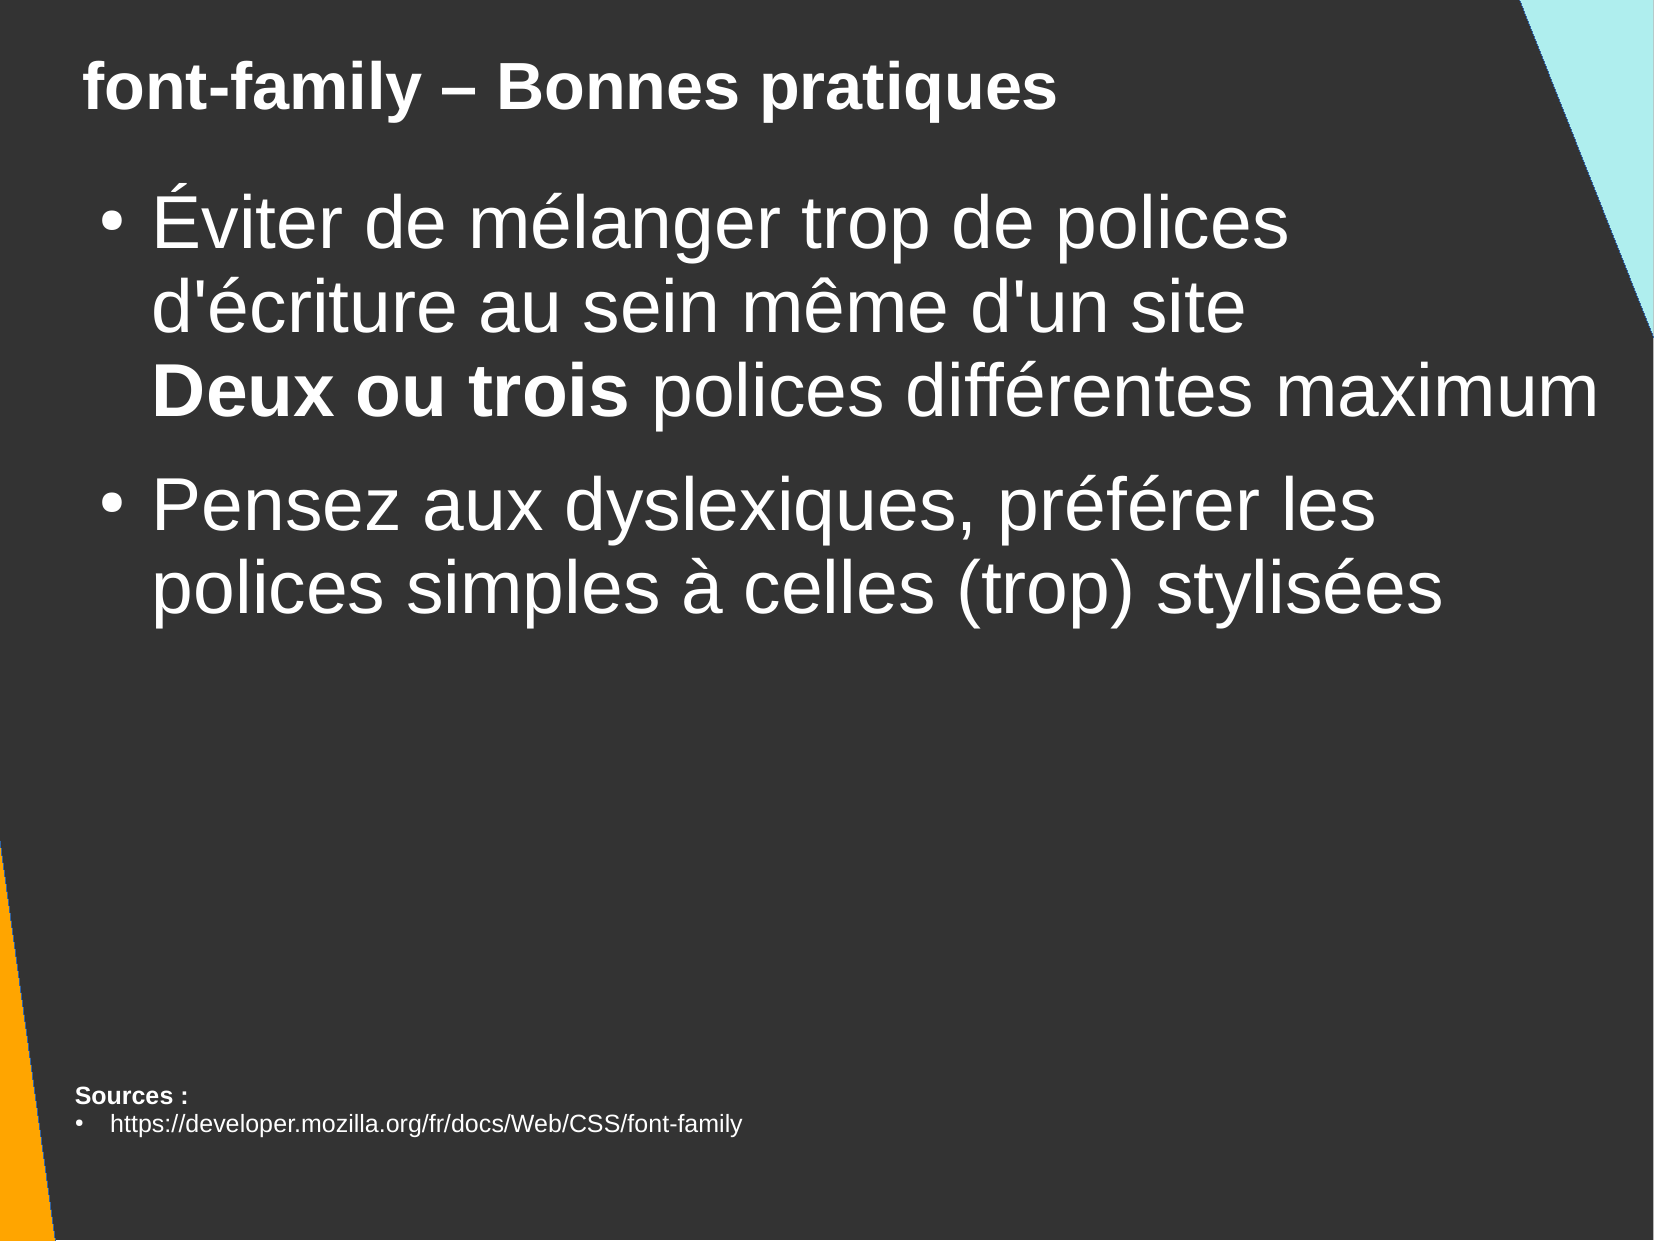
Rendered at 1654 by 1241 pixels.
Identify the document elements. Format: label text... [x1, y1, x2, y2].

list Éviter de mélanger trop de polices d'écriture au sein même d'un site Deux ou trois polices différentes maximum Pensez aux dyslexiques, préférer les polices simples à celles (trop) stylisées [80, 180, 1605, 827]
text_box Sources : https://developer.mozilla.org/fr/docs/Web/CSS/font-family [60, 1074, 1546, 1241]
text_box [1519, 0, 1654, 338]
text_box [0, 840, 56, 1241]
title font-family – Bonnes pratiques [82, 49, 1571, 152]
